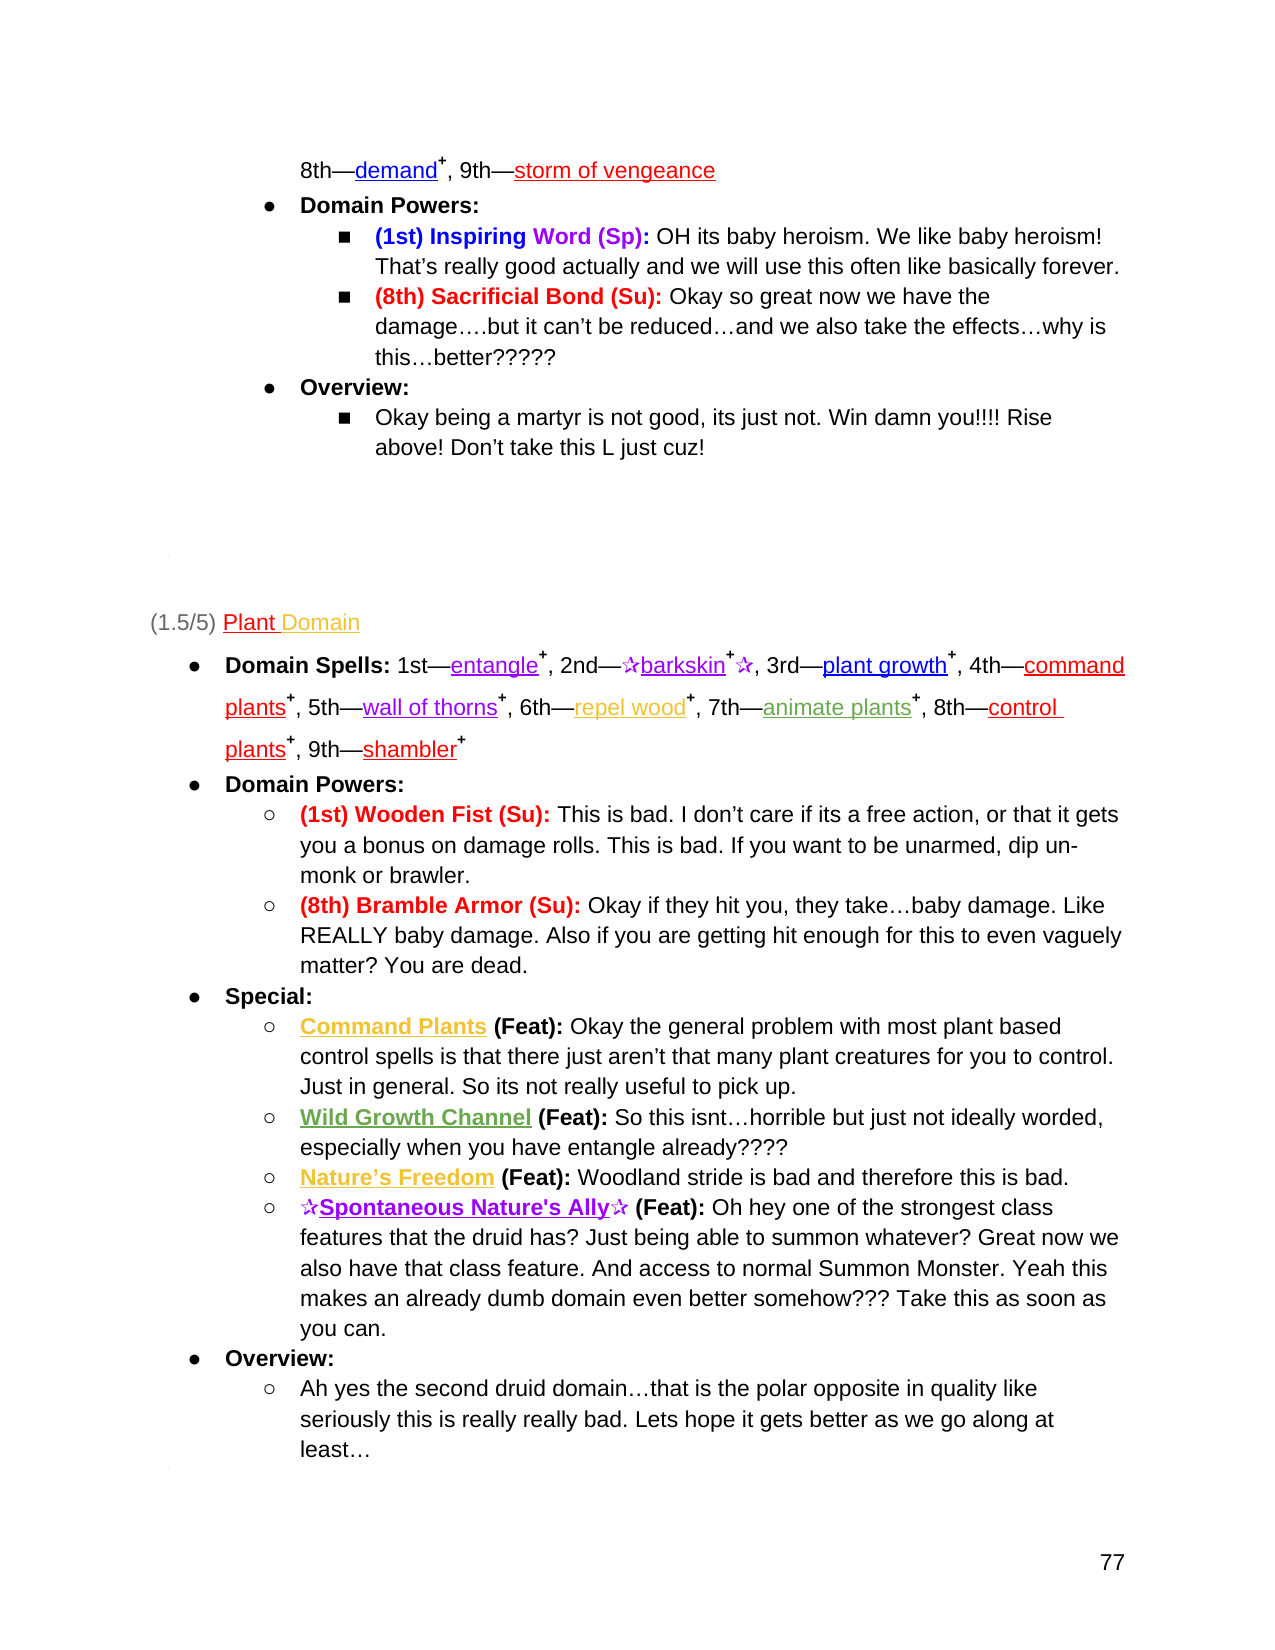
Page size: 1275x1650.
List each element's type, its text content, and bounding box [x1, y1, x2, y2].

list (8th) Sacrificial Bond (Su): Okay so great now we have the damage….but it can’t be reduced…and we also take the effects…why is this…better????? [337, 283, 1125, 370]
list (1st) Wooden Fist (Su): This is bad. I don’t care if its a free action, or that it gets you a bonus on damage rolls. This is bad. If you want to be unarmed, dip un-monk or brawler. [262, 801, 1125, 888]
list Command Plants (Feat): Okay the general problem with most plant based control spells is that there just aren’t that many plant creatures for you to control. Just in general. So its not really useful to pick up. [262, 1013, 1125, 1100]
list Domain Spells: 1st—entangle+, 2nd—✰barkskin+✰, 3rd—plant growth+, 4th—command plants+, 5th—wall of thorns+, 6th—repel wood+, 7th—animate plants+, 8th—control plants+, 9th—shambler+ [187, 644, 1125, 766]
list Special: [187, 983, 1125, 1009]
list Ah yes the second druid domain…that is the polar opposite in quality like seriously this is really really bad. Lets hope it gets better as we go along at least… [262, 1375, 1125, 1462]
list (1st) Inspiring Word (Sp): OH its baby heroism. We like baby heroism! That’s really good actually and we will use this often like basically forever. [337, 223, 1125, 279]
list Okay being a martyr is not good, its just not. Win damn you!!!! Rise above! Don’t take this L just cuz! [337, 404, 1125, 460]
list Domain Powers: [262, 192, 1125, 219]
list Domain Powers: [187, 771, 1125, 798]
list ✰Spontaneous Nature's Ally✰ (Feat): Oh hey one of the strongest class features that the druid has? Just being able to summon whatever? Great now we also have that class feature. And access to normal Summon Monster. Yeah this makes an already dumb domain even better somehow??? Take this as soon as you can. [262, 1194, 1125, 1341]
list Wild Growth Channel (Feat): So this isnt…horrible but just not ideally worded, especially when you have entangle already???? [262, 1103, 1125, 1160]
list (8th) Bramble Armor (Su): Okay if they hit you, they take…baby damage. Like REALLY baby damage. Also if you are getting hit enough for this to even vaguely matter? You are dead. [262, 892, 1125, 979]
list 8th—demand+, 9th—storm of vengeance [262, 150, 1125, 187]
list Overview: [187, 1345, 1125, 1372]
list Overview: [262, 374, 1125, 400]
list Nature’s Freedom (Feat): Woodland stride is bad and therefore this is bad. [262, 1164, 1125, 1190]
subtitle (1.5/5) Plant Domain [150, 609, 1125, 636]
